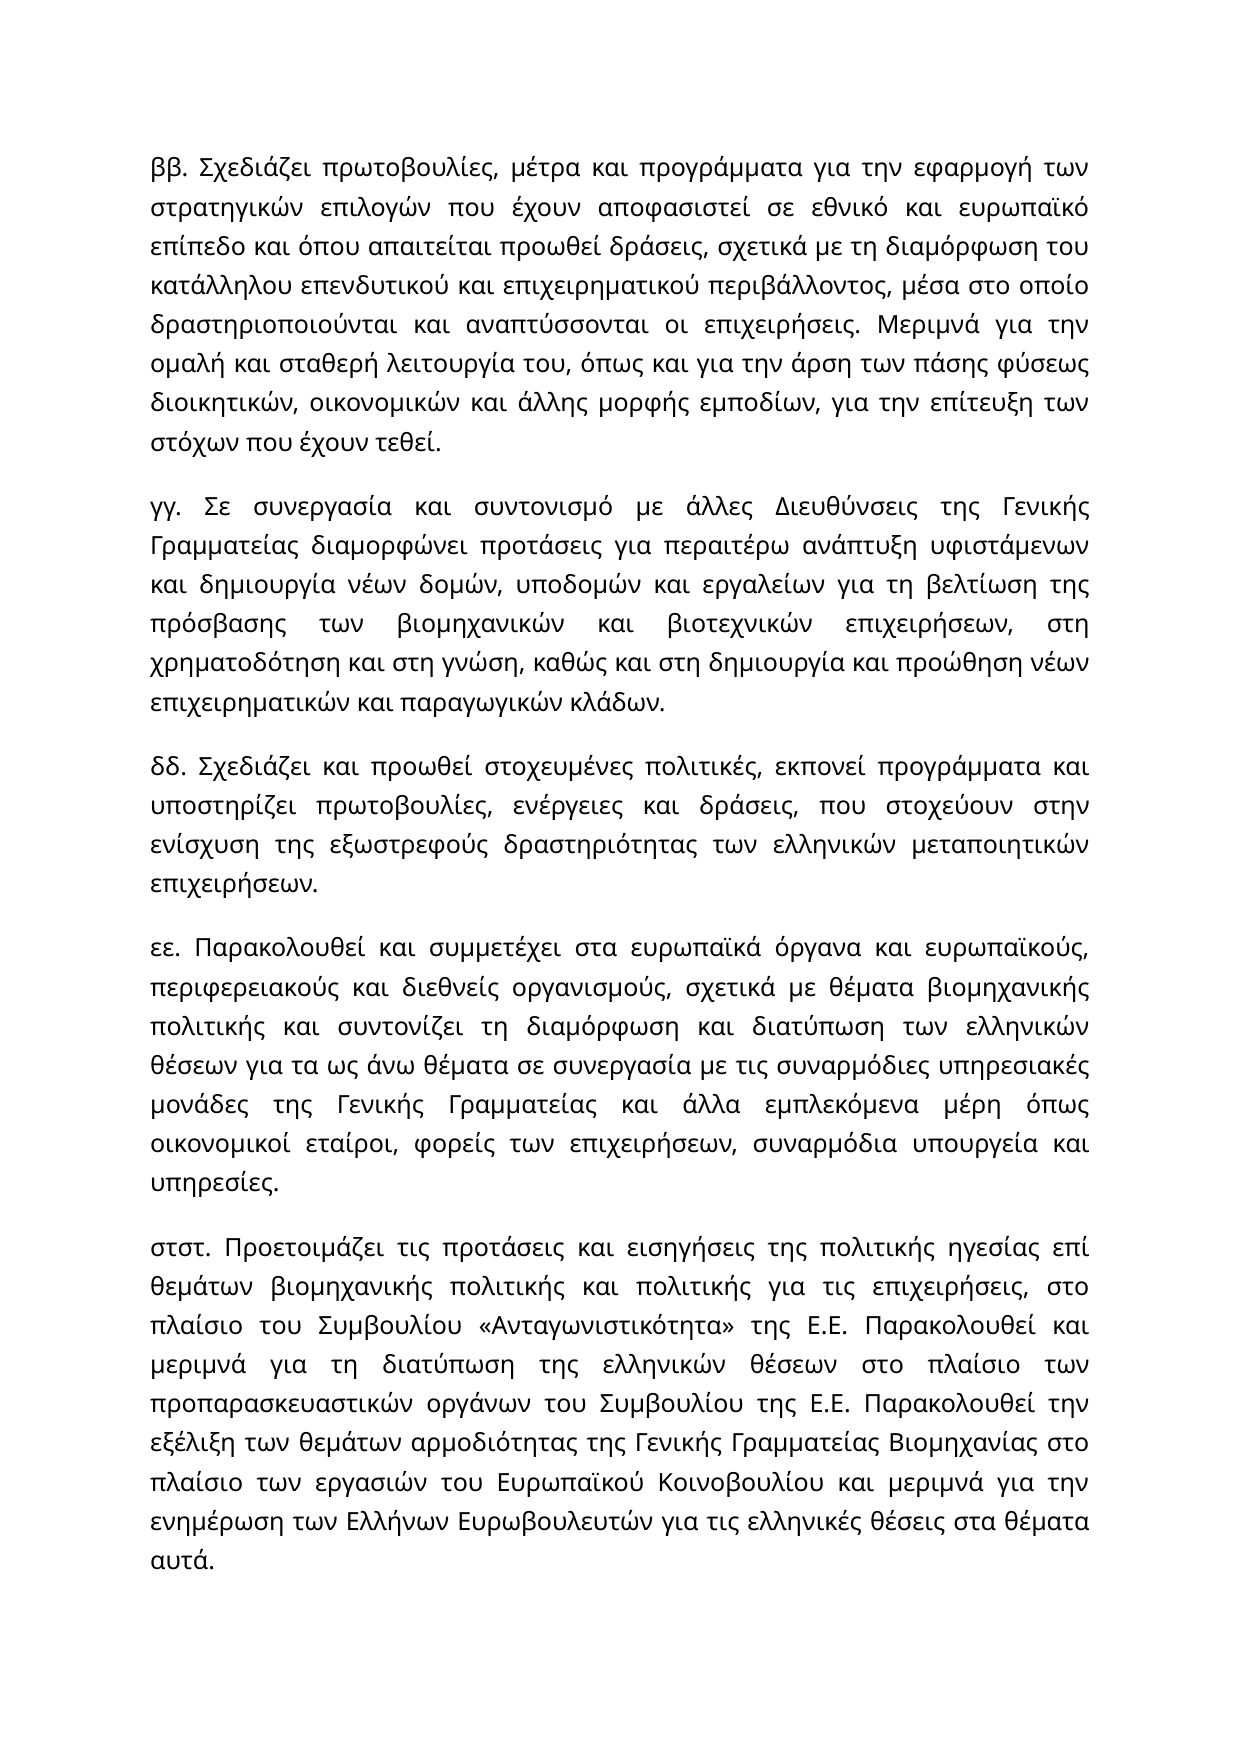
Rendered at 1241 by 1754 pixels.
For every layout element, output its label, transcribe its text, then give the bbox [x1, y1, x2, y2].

text δδ. Σχεδιάζει και προωθεί στοχευμένες πολιτικές, εκπονεί προγράμματα και υποστηρίζει πρωτοβουλίες, ενέργειες και δράσεις, που στοχεύουν στην ενίσχυση της εξωστρεφούς δραστηριότητας των ελληνικών μεταποιητικών επιχειρήσεων. [150, 748, 1090, 900]
text γγ. Σε συνεργασία και συντονισμό με άλλες Διευθύνσεις της Γενικής Γραμματείας διαμορφώνει προτάσεις για περαιτέρω ανάπτυξη υφιστάμενων και δημιουργία νέων δομών, υποδομών και εργαλείων για τη βελτίωση της πρόσβασης των βιομηχανικών και βιοτεχνικών επιχειρήσεων, στη χρηματοδότηση και στη γνώση, καθώς και στη δημιουργία και προώθηση νέων επιχειρηματικών και παραγωγικών κλάδων. [150, 488, 1090, 718]
text εε. Παρακολουθεί και συμμετέχει στα ευρωπαϊκά όργανα και ευρωπαϊκούς, περιφερειακούς και διεθνείς οργανισμούς, σχετικά με θέματα βιομηχανικής πολιτικής και συντονίζει τη διαμόρφωση και διατύπωση των ελληνικών θέσεων για τα ως άνω θέματα σε συνεργασία με τις συναρμόδιες υπηρεσιακές μονάδες της Γενικής Γραμματείας και άλλα εμπλεκόμενα μέρη όπως οικονομικοί εταίροι, φορείς των επιχειρήσεων, συναρμόδια υπουργεία και υπηρεσίες. [150, 930, 1090, 1199]
text ββ. Σχεδιάζει πρωτοβουλίες, μέτρα και προγράμματα για την εφαρμογή των στρατηγικών επιλογών που έχουν αποφασιστεί σε εθνικό και ευρωπαϊκό επίπεδο και όπου απαιτείται προωθεί δράσεις, σχετικά με τη διαμόρφωση του κατάλληλου επενδυτικού και επιχειρηματικού περιβάλλοντος, μέσα στο οποίο δραστηριοποιούνται και αναπτύσσονται οι επιχειρήσεις. Μεριμνά για την ομαλή και σταθερή λειτουργία του, όπως και για την άρση των πάσης φύσεως διοικητικών, οικονομικών και άλλης μορφής εμποδίων, για την επίτευξη των στόχων που έχουν τεθεί. [150, 150, 1090, 458]
text στστ. Προετοιμάζει τις προτάσεις και εισηγήσεις της πολιτικής ηγεσίας επί θεμάτων βιομηχανικής πολιτικής και πολιτικής για τις επιχειρήσεις, στο πλαίσιο του Συμβουλίου «Ανταγωνιστικότητα» της Ε.Ε. Παρακολουθεί και μεριμνά για τη διατύπωση της ελληνικών θέσεων στο πλαίσιο των προπαρασκευαστικών οργάνων του Συμβουλίου της Ε.Ε. Παρακολουθεί την εξέλιξη των θεμάτων αρμοδιότητας της Γενικής Γραμματείας Βιομηχανίας στο πλαίσιο των εργασιών του Ευρωπαϊκού Κοινοβουλίου και μεριμνά για την ενημέρωση των Ελλήνων Ευρωβουλευτών για τις ελληνικές θέσεις στα θέματα αυτά. [150, 1229, 1090, 1577]
